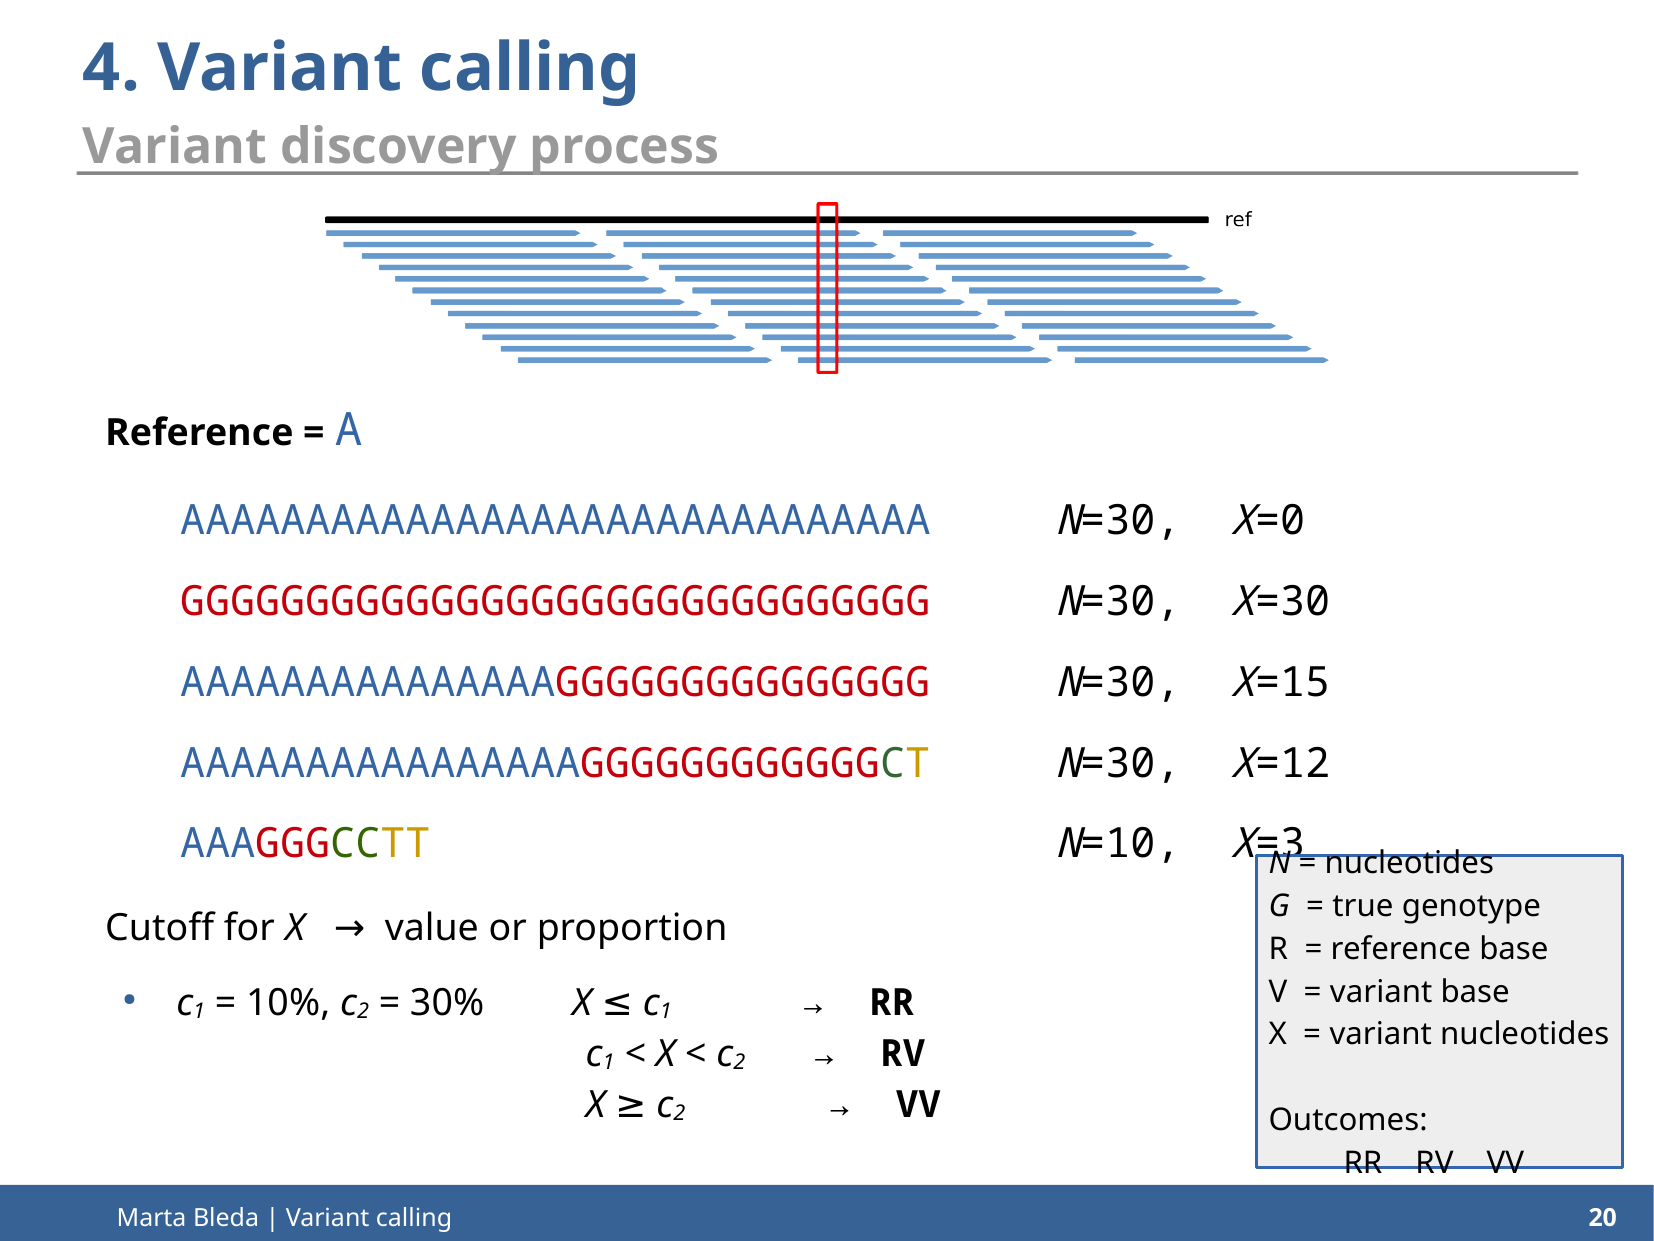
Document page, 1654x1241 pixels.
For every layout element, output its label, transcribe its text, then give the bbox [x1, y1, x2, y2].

picture [497, 170, 533, 175]
text_box N = nucleotides G = true genotype R = reference base V = variant base X = variant nucleotides Outcomes: RR RV VV [1256, 855, 1623, 1168]
picture [325, 202, 1329, 374]
title 4. Variant calling Variant discovery process [82, 31, 1571, 166]
picture [540, 170, 1580, 175]
picture [74, 170, 490, 175]
list Reference = A AAAAAAAAAAAAAAAAAAAAAAAAAAAAAA N=30, X=0 GGGGGGGGGGGGGGGGGGGGGGGGGGGGGG N=30, X=30 AAAAAAAAAAAAAAAGGGGGGGGGGGGGGG N=30, X=15 AAAAAAAAAAAAAAAAGGGGGGGGGGGGCT N=30, X=12 AAAGGGCCTT N=10, X=3 Cutoff for X → value or proportion c1 = 10%, c2 = 30% X ≤ c1 → RR c1 < X < c2 → RV X ≥ c2 → VV [105, 396, 1572, 1139]
